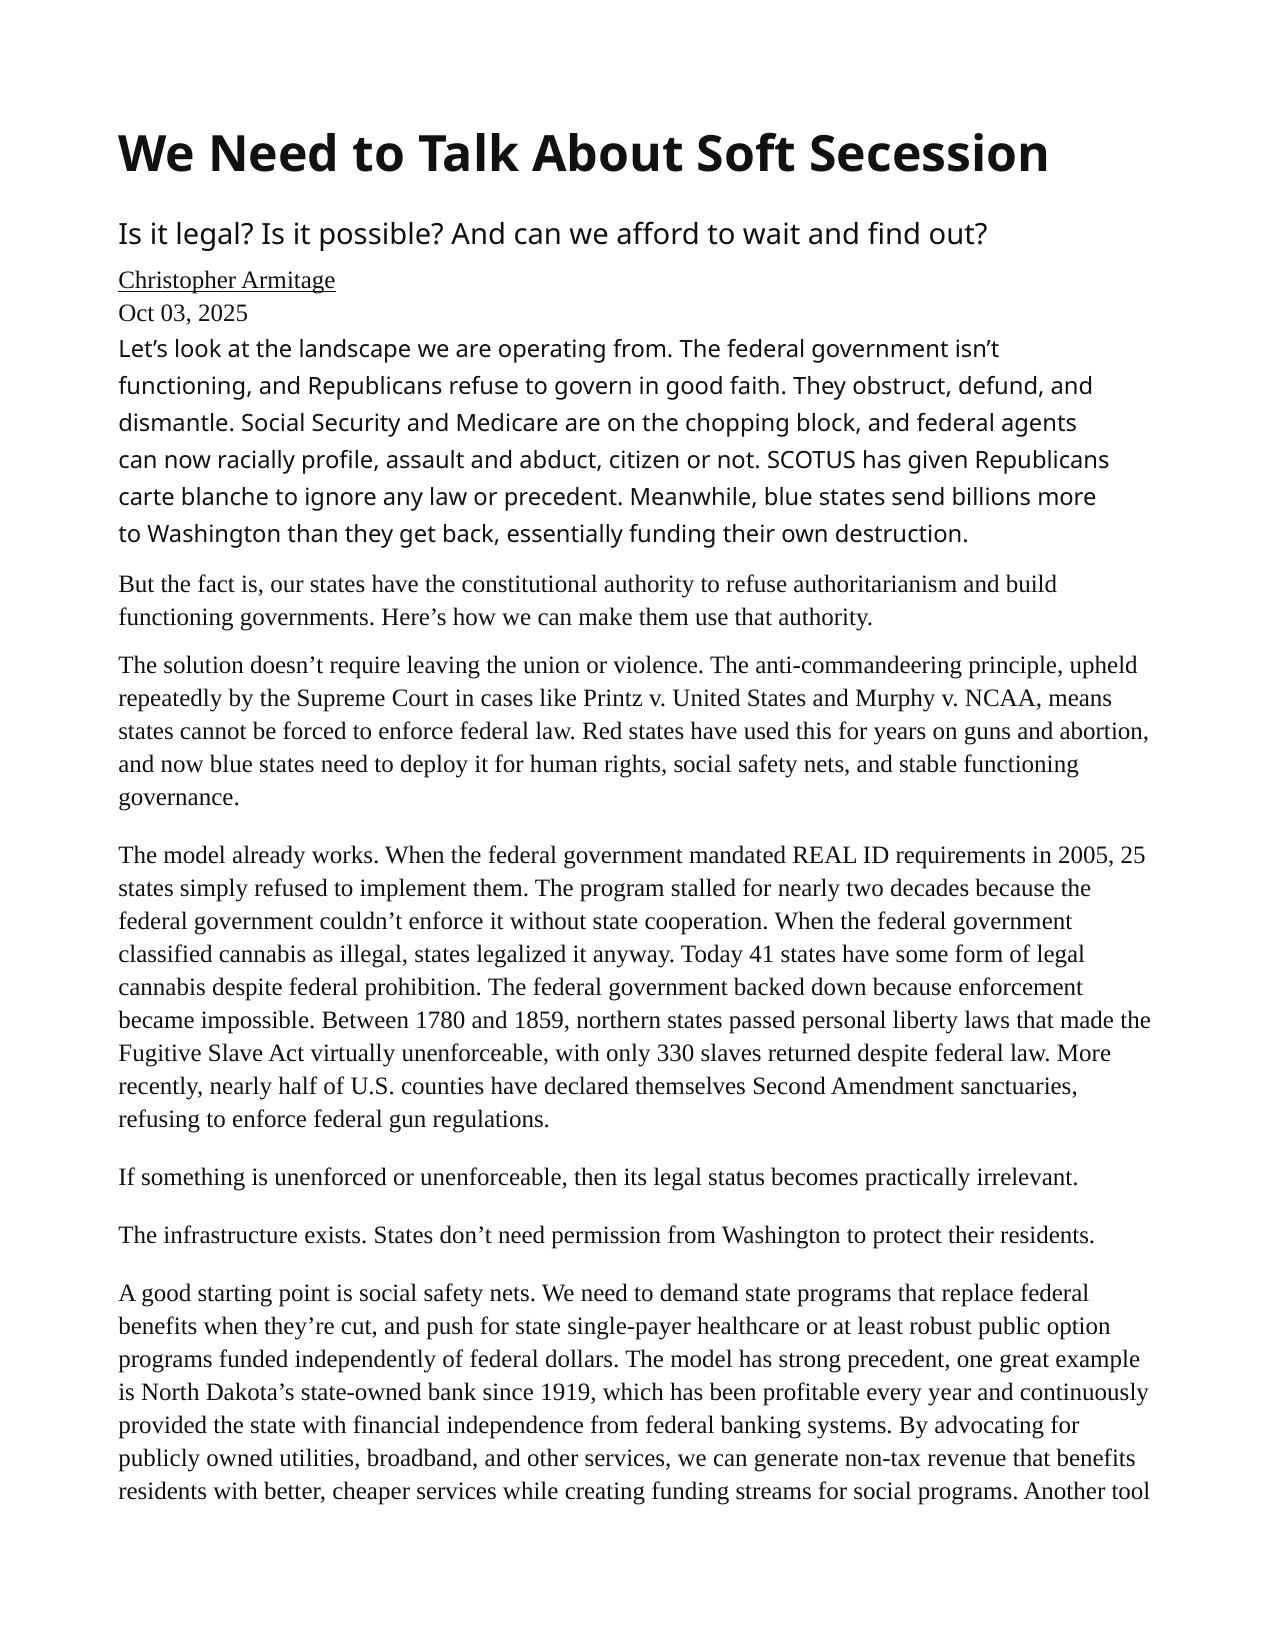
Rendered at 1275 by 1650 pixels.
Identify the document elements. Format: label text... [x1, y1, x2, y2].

subtitle Is it legal? Is it possible? And can we afford to wait and find out? [118, 213, 1157, 253]
text A good starting point is social safety nets. We need to demand state programs that replace federal benefits when they’re cut, and push for state single-payer healthcare or at least robust public option programs funded independently of federal dollars. The model has strong precedent, one great example is North Dakota’s state-owned bank since 1919, which has been profitable every year and continuously provided the state with financial independence from federal banking systems. By advocating for publicly owned utilities, broadband, and other services, we can generate non-tax revenue that benefits residents with better, cheaper services while creating funding streams for social programs. Another tool [118, 1278, 1157, 1505]
text Oct 03, 2025 [118, 298, 1157, 327]
text The infrastructure exists. States don’t need permission from Washington to protect their residents. [118, 1220, 1157, 1249]
text The solution doesn’t require leaving the union or violence. The anti-commandeering principle, upheld repeatedly by the Supreme Court in cases like Printz v. United States and Murphy v. NCAA, means states cannot be forced to enforce federal law. Red states have used this for years on guns and abortion, and now blue states need to deploy it for human rights, social safety nets, and stable functioning governance. [118, 650, 1157, 811]
subtitle We Need to Talk About Soft Secession [118, 118, 1117, 186]
text But the fact is, our states have the constitutional authority to refuse authoritarianism and build functioning governments. Here’s how we can make them use that authority. [118, 569, 1117, 631]
text Let’s look at the landscape we are operating from. The federal government isn’t functioning, and Republicans refuse to govern in good faith. They obstruct, defund, and dismantle. Social Security and Medicare are on the chopping block, and federal agents can now racially profile, assault and abduct, citizen or not. SCOTUS has given Republicans carte blanche to ignore any law or precedent. Meanwhile, blue states send billions more to Washington than they get back, essentially funding their own destruction. [118, 332, 1117, 550]
text Christopher Armitage [118, 266, 1157, 294]
text The model already works. When the federal government mandated REAL ID requirements in 2005, 25 states simply refused to implement them. The program stalled for nearly two decades because the federal government couldn’t enforce it without state cooperation. When the federal government classified cannabis as illegal, states legalized it anyway. Today 41 states have some form of legal cannabis despite federal prohibition. The federal government backed down because enforcement became impossible. Between 1780 and 1859, northern states passed personal liberty laws that made the Fugitive Slave Act virtually unenforceable, with only 330 slaves returned despite federal law. More recently, nearly half of U.S. counties have declared themselves Second Amendment sanctuaries, refusing to enforce federal gun regulations. [118, 840, 1157, 1133]
text If something is unenforced or unenforceable, then its legal status becomes practically irrelevant. [118, 1162, 1157, 1191]
